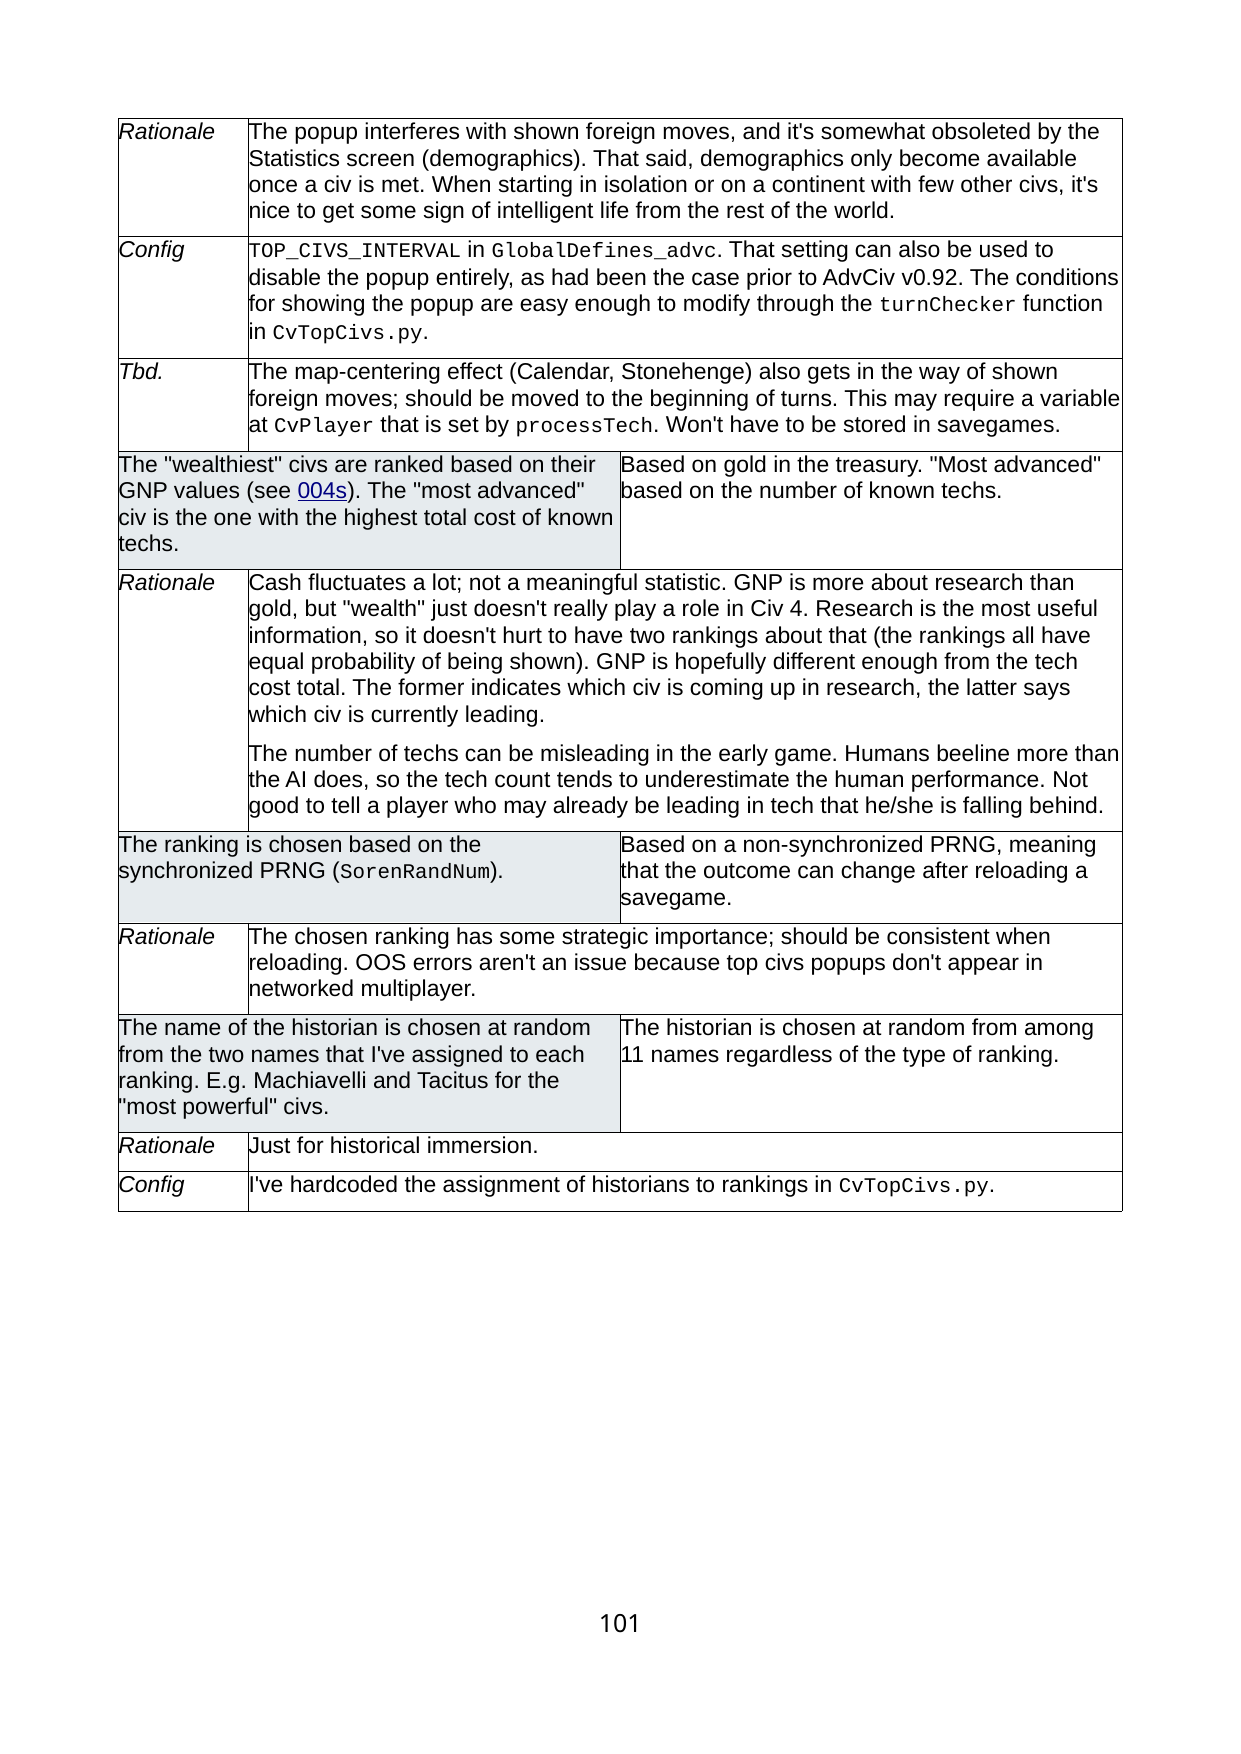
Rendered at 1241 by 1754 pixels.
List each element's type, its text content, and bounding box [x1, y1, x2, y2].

table_cell Rationale [119, 119, 248, 236]
table_cell Tbd. [119, 359, 248, 451]
table_cell TOP_CIVS_INTERVAL in GlobalDefines_advc. That setting can also be used to disable the popup entirely, as had been the case prior to AdvCiv v0.92. The conditions for showing the popup are easy enough to modify through the turnChecker function in CvTopCivs.py. [249, 237, 1122, 358]
table_cell Based on gold in the treasury. "Most advanced" based on the number of known techs. [621, 452, 1122, 569]
table_cell The popup interferes with shown foreign moves, and it's somewhat obsoleted by the Statistics screen (demographics). That said, demographics only become available once a civ is met. When starting in isolation or on a continent with few other civs, it's nice to get some sign of intelligent life from the rest of the world. [249, 119, 1122, 236]
table_cell I've hardcoded the assignment of historians to rankings in CvTopCivs.py. [249, 1172, 1122, 1211]
table_cell The map-centering effect (Calendar, Stonehenge) also gets in the way of shown foreign moves; should be moved to the beginning of turns. This may require a variable at CvPlayer that is set by processTech. Won't have to be stored in savegames. [249, 359, 1122, 451]
table_cell Rationale [119, 1133, 248, 1171]
table_cell Config [119, 1172, 248, 1211]
table_cell Config [119, 237, 248, 358]
table_cell Just for historical immersion. [249, 1133, 1122, 1171]
table_cell Rationale [119, 924, 248, 1014]
table_cell The chosen ranking has some strategic importance; should be consistent when reloading. OOS errors aren't an issue because top civs popups don't appear in networked multiplayer. [249, 924, 1122, 1014]
table_cell The ranking is chosen based on the synchronized PRNG (SorenRandNum). [119, 832, 620, 922]
table_cell Based on a non-synchronized PRNG, meaning that the outcome can change after reloading a savegame. [621, 832, 1122, 922]
table_cell Cash fluctuates a lot; not a meaningful statistic. GNP is more about research than gold, but "wealth" just doesn't really play a role in Civ 4. Research is the most useful information, so it doesn't hurt to have two rankings about that (the rankings all have equal probability of being shown). GNP is hopefully different enough from the tech cost total. The former indicates which civ is coming up in research, the latter says which civ is currently leading. The number of techs can be misleading in the early game. Humans beeline more than the AI does, so the tech count tends to underestimate the human performance. Not good to tell a player who may already be leading in tech that he/she is falling behind. [249, 570, 1122, 831]
table_cell The name of the historian is chosen at random from the two names that I've assigned to each ranking. E.g. Machiavelli and Tacitus for the "most powerful" civs. [119, 1015, 620, 1132]
table_cell Rationale [119, 570, 248, 831]
table_cell The "wealthiest" civs are ranked based on their GNP values (see 004s). The "most advanced" civ is the one with the highest total cost of known techs. [119, 452, 620, 569]
table_cell The historian is chosen at random from among 11 names regardless of the type of ranking. [621, 1015, 1122, 1132]
